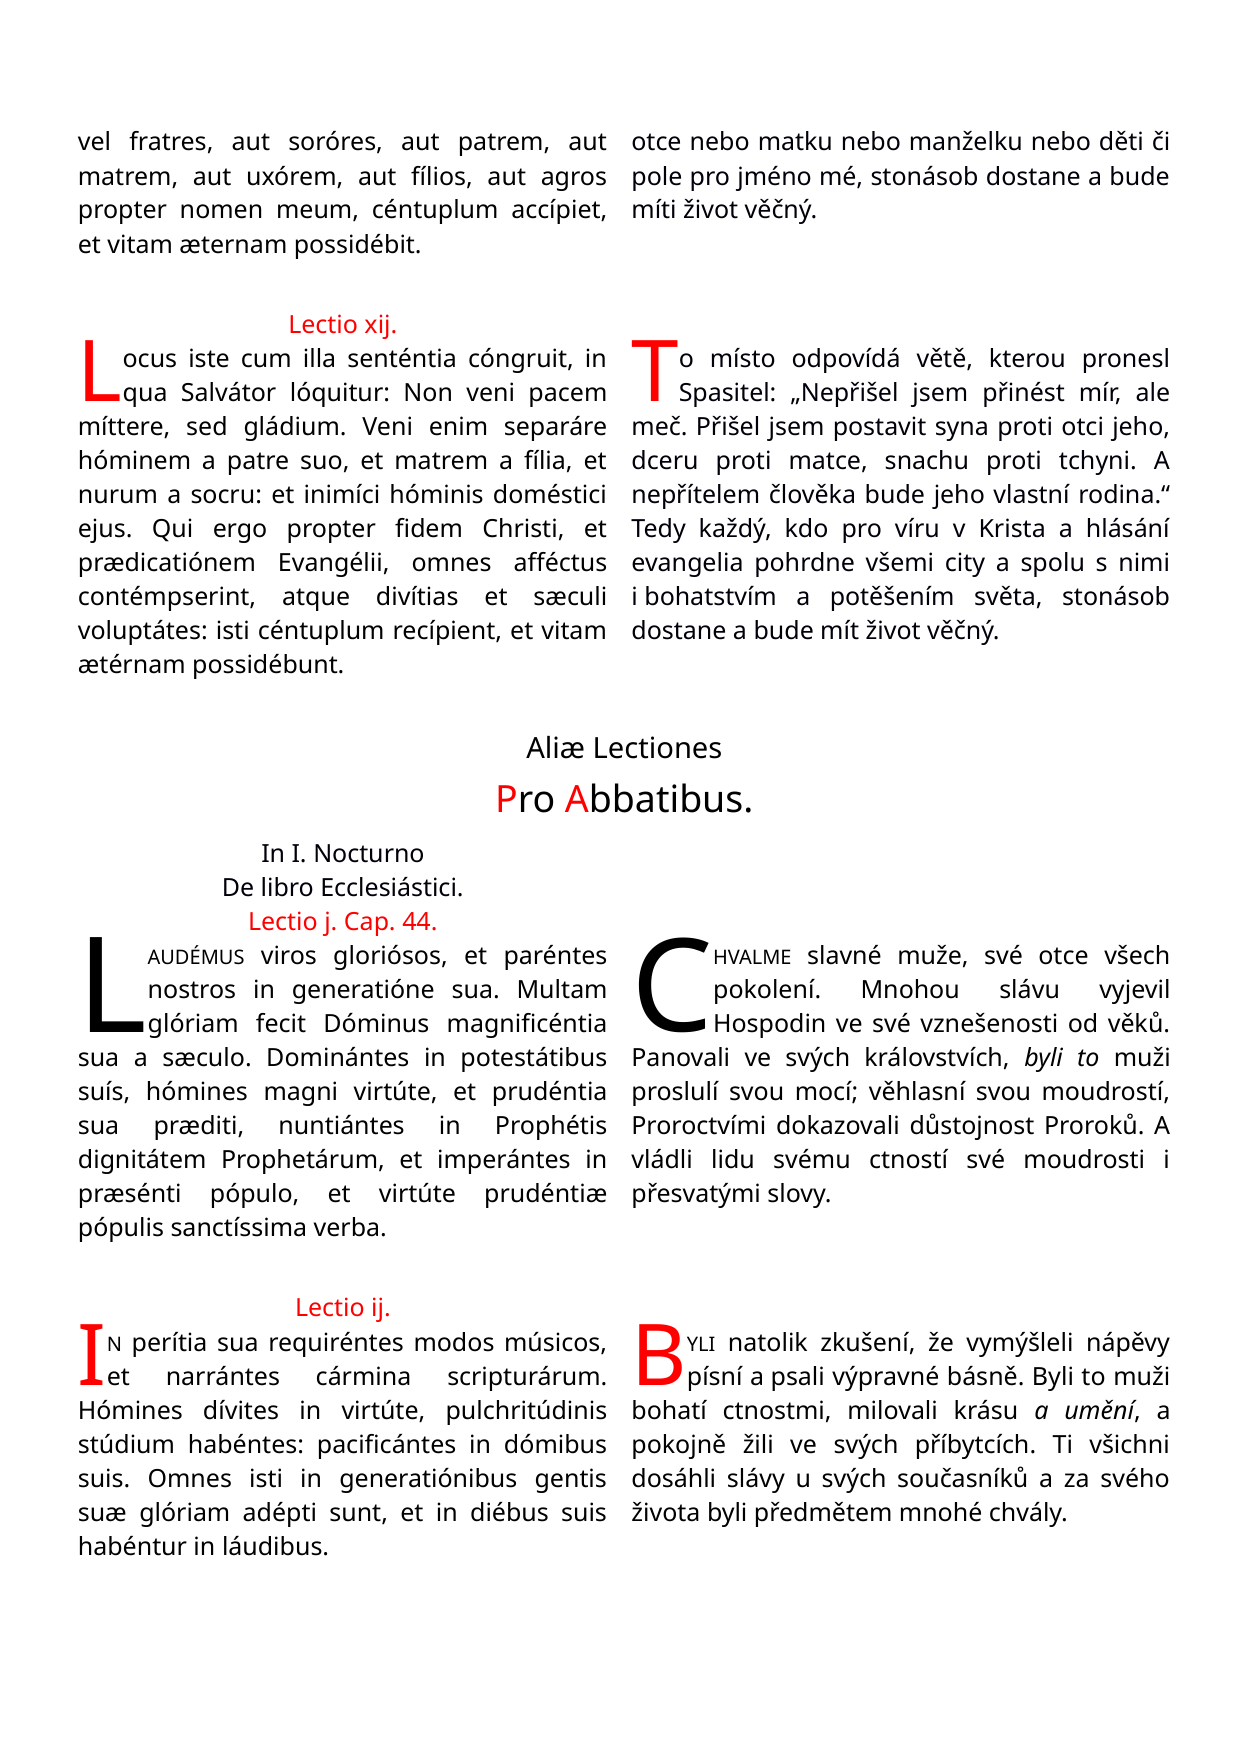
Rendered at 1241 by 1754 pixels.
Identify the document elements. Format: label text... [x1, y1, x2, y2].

table_cell Lectio xij. Locus iste cum illa senténtia cóngruit, in qua Salvátor lóquitur: Non veni pacem míttere, sed gládium. Veni enim separáre hóminem a patre suo, et matrem a fília, et nurum a socru: et inimíci hóminis doméstici ejus. Qui ergo propter fidem Christi, et prædicatiónem Evangélii, omnes afféctus contémpserint, atque divítias et sæculi voluptátes: isti céntuplum recípient, et vitam ætérnam possidébunt. [66, 300, 619, 721]
table_cell Lectio ij. In perítia sua requiréntes modos músicos, et narrántes cármina scripturárum. Hómines dívites in virtúte, pulchritúdinis stúdium habéntes: pacificántes in dómibus suis. Omnes isti in generatiónibus gentis suæ glóriam adépti sunt, et in diébus suis habéntur in láudibus. [66, 1284, 619, 1603]
table_cell In I. Nocturno De libro Ecclesiástici. Lectio j. Cap. 44. Laudémus viros gloriósos, et paréntes nostros in generatióne sua. Multam glóriam fecit Dóminus magnificéntia sua a sæculo. Dominántes in potestátibus suís, hómines magni virtúte, et prudéntia sua præditi, nuntiántes in Prophétis dignitátem Prophetárum, et imperántes in præsénti pópulo, et virtúte prudéntiæ pópulis sanctíssima verba. [66, 830, 619, 1284]
table_cell Chvalme slavné muže, své otce všech pokolení. Mnohou slávu vyjevil Hospodin ve své vznešenosti od věků. Panovali ve svých královstvích, byli to muži proslulí svou mocí; věhlasní svou moudrostí, Proroctvími dokazovali důstojnost Proroků. A vládli lidu svému ctností své moudrosti i přesvatými slovy. [619, 830, 1182, 1284]
table_cell otce nebo matku nebo manželku nebo děti či pole pro jméno mé, stonásob dostane a bude míti život věčný. [619, 118, 1182, 300]
table_cell Aliæ Lectiones Pro Abbatibus. [66, 721, 1182, 829]
table_cell To místo odpovídá větě, kterou pronesl Spasitel: „Nepřišel jsem přinést mír, ale meč. Přišel jsem postavit syna proti otci jeho, dceru proti matce, snachu proti tchyni. A nepřítelem člověka bude jeho vlastní rodina.“ Tedy každý, kdo pro víru v Krista a hlásání evangelia pohrdne všemi city a spolu s nimi i bohatstvím a potěšením světa, stonásob dostane a bude mít život věčný. [619, 300, 1182, 721]
table_cell Byli natolik zkušení, že vymýšleli nápěvy písní a psali výpravné básně. Byli to muži bohatí ctnostmi, milovali krásu a umění, a pokojně žili ve svých příbytcích. Ti všichni dosáhli slávy u svých současníků a za svého života byli předmětem mnohé chvály. [619, 1284, 1182, 1603]
table_cell vel fratres, aut soróres, aut patrem, aut matrem, aut uxórem, aut fílios, aut agros propter nomen meum, céntuplum accípiet, et vitam æternam possidébit. [66, 118, 619, 300]
